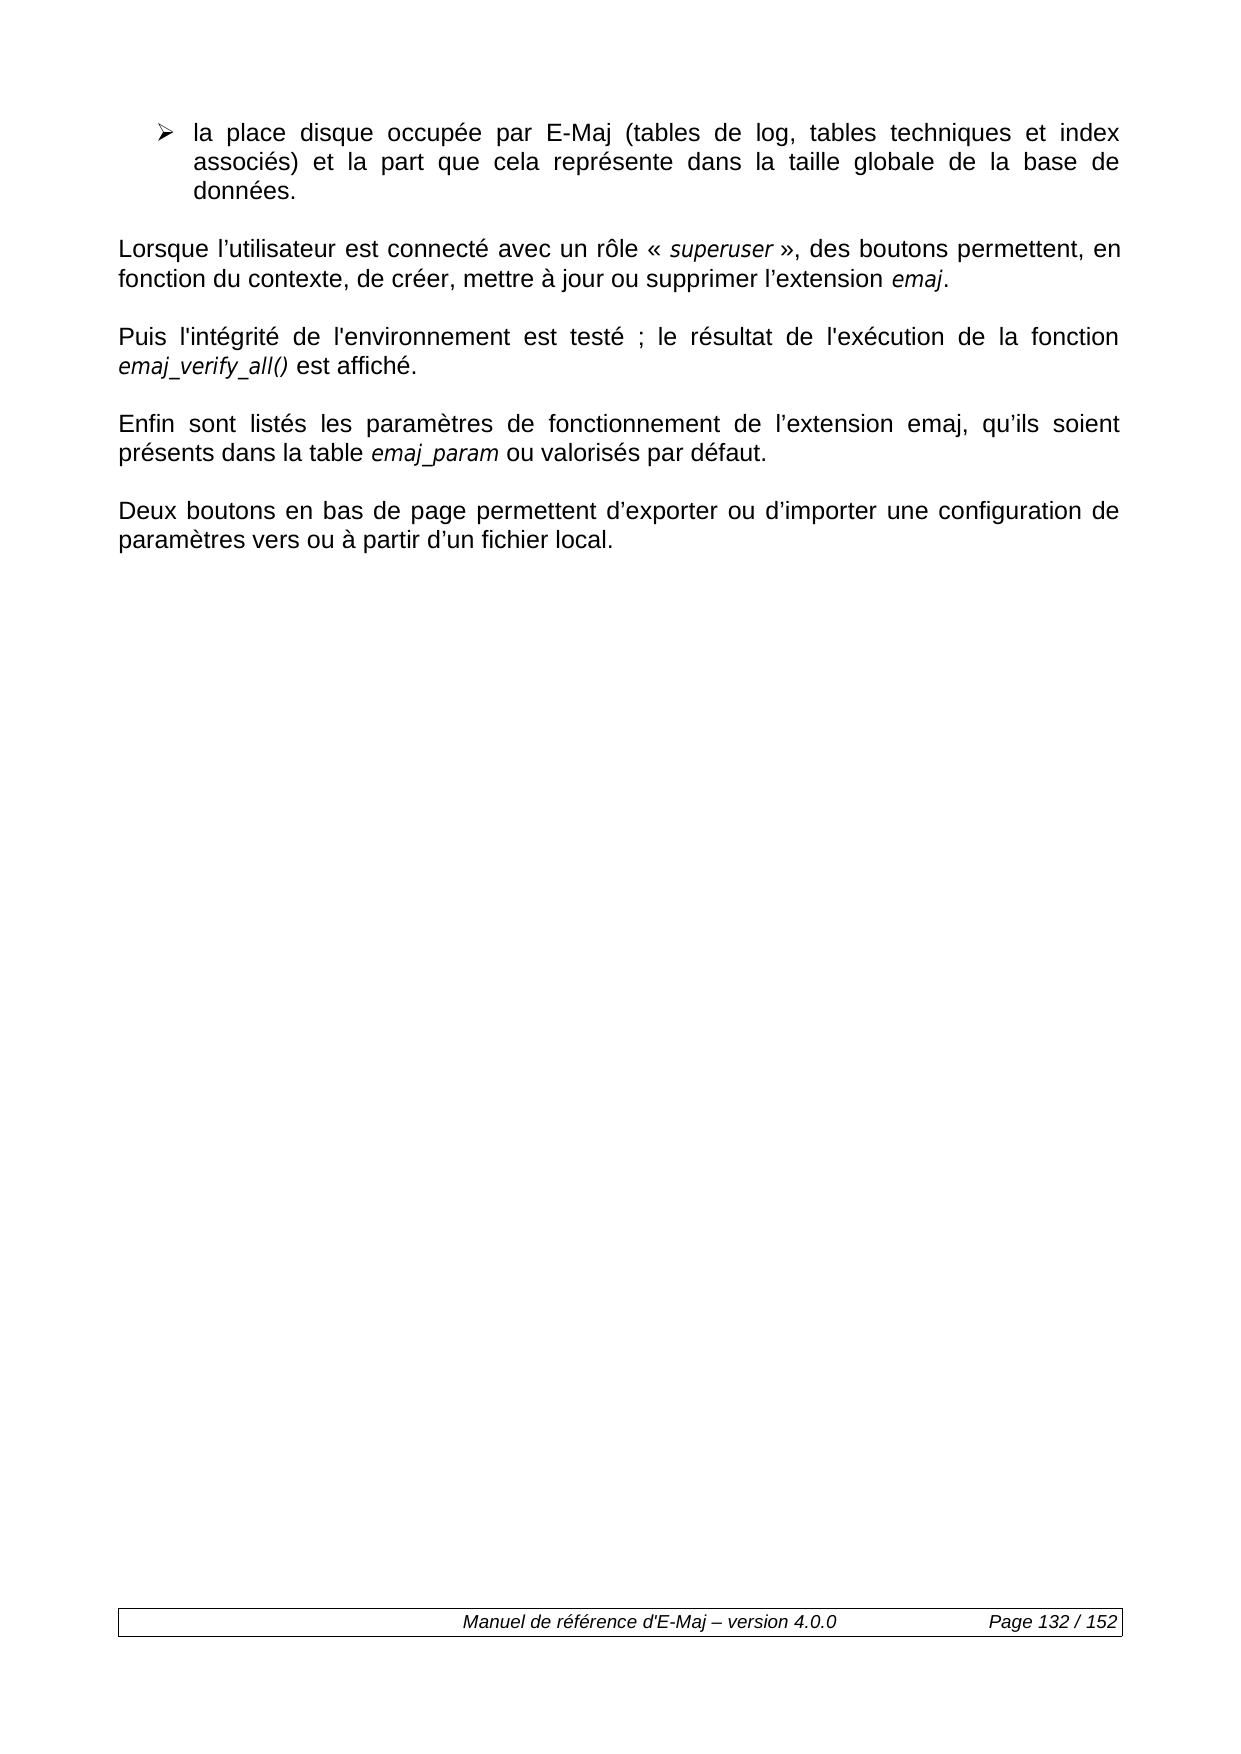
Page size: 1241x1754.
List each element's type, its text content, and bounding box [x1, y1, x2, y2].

text Enfin sont listés les paramètres de fonctionnement de l’extension emaj, qu’ils soient présents dans la table emaj_param ou valorisés par défaut. [118, 409, 1122, 467]
text Lorsque l’utilisateur est connecté avec un rôle « superuser », des boutons permettent, en fonction du contexte, de créer, mettre à jour ou supprimer l’extension emaj. [118, 234, 1122, 292]
text Deux boutons en bas de page permettent d’exporter ou d’importer une configuration de paramètres vers ou à partir d’un fichier local. [118, 496, 1122, 554]
text Puis l'intégrité de l'environnement est testé ; le résultat de l'exécution de la fonction emaj_verify_all() est affiché. [118, 322, 1122, 380]
list la place disque occupée par E-Maj (tables de log, tables techniques et index associés) et la part que cela représente dans la taille globale de la base de données. [156, 118, 1122, 205]
